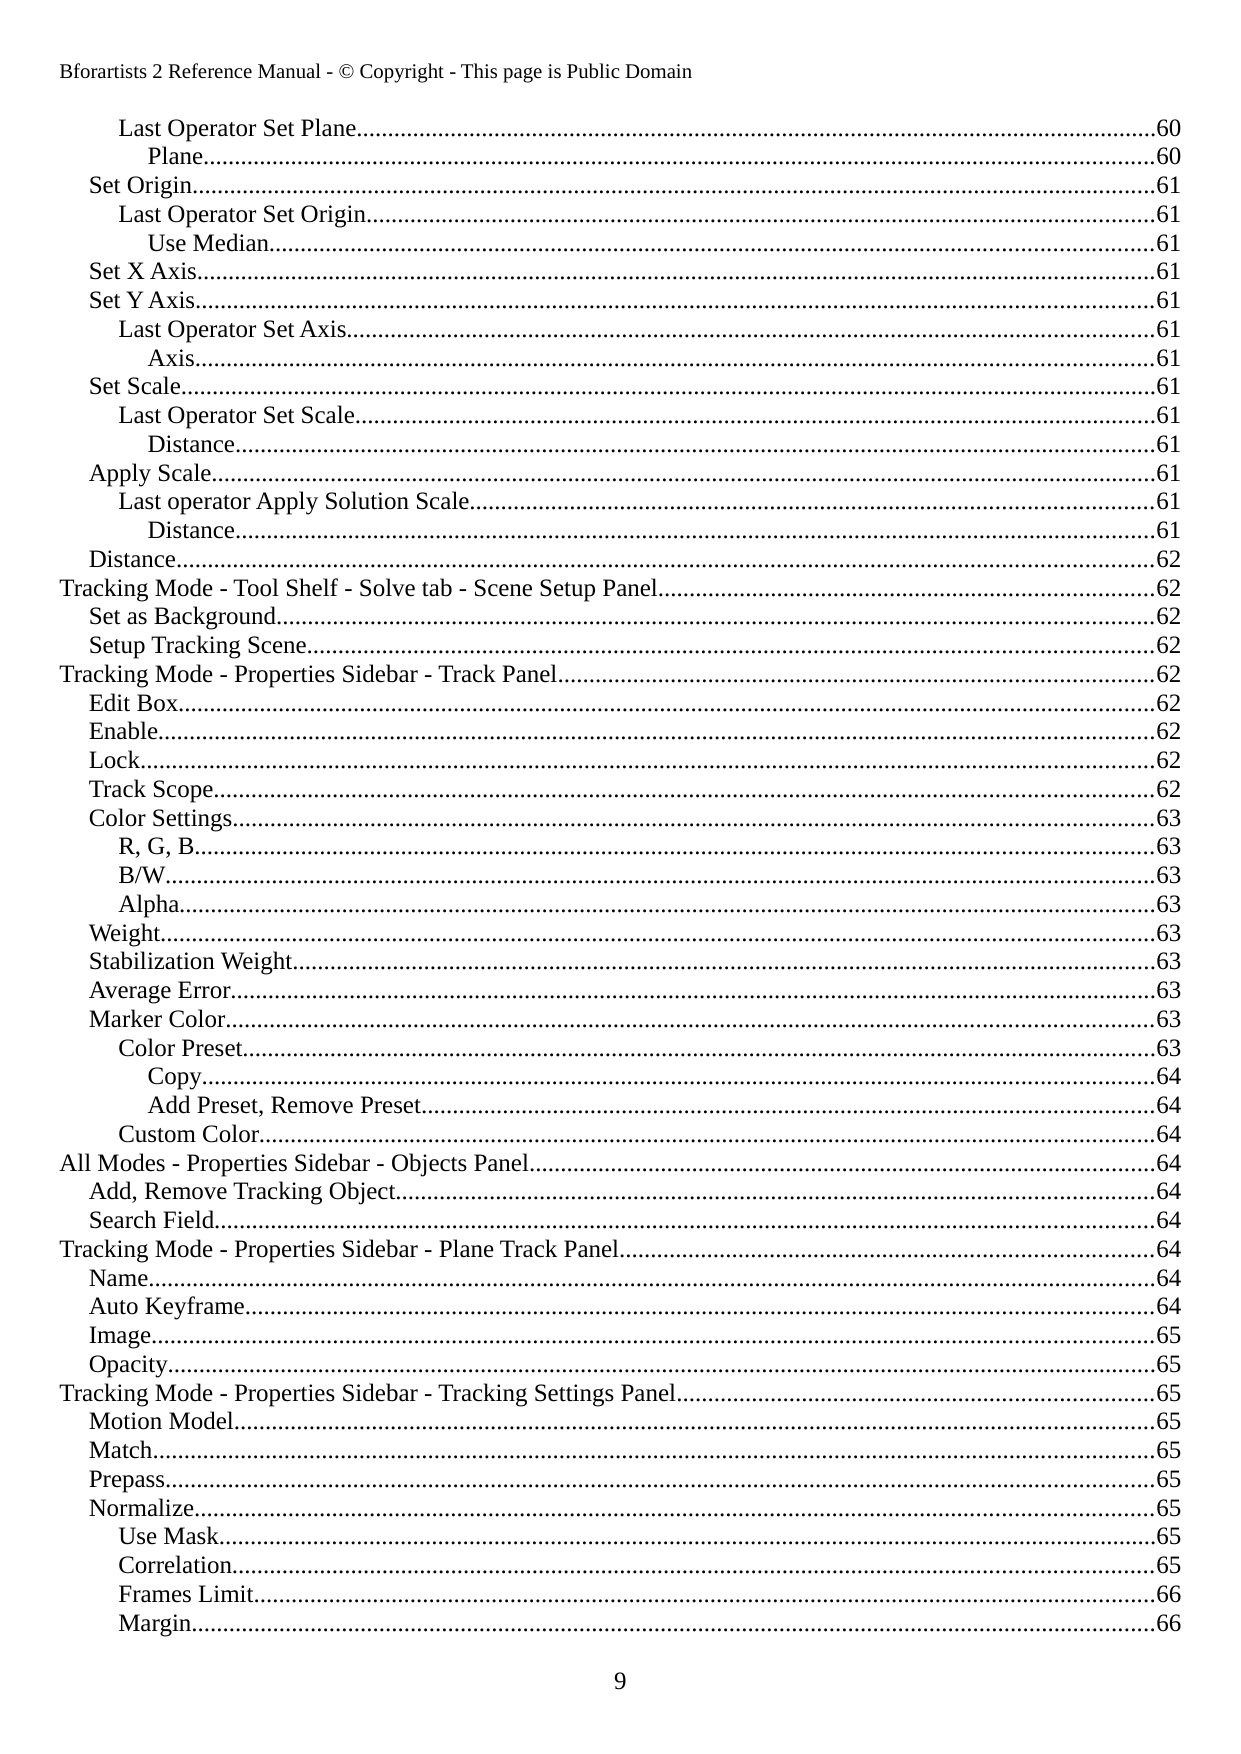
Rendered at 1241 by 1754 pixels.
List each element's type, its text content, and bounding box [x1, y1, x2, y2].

text Tracking Mode - Properties Sidebar - Plane Track Panel 64 [59, 1234, 1181, 1263]
text Image 65 [88, 1320, 1181, 1349]
text Tracking Mode - Properties Sidebar - Tracking Settings Panel 65 [59, 1378, 1181, 1406]
text Prepass 65 [88, 1464, 1181, 1493]
text Distance 61 [147, 429, 1181, 458]
text Set Origin 61 [88, 170, 1181, 199]
text Margin 66 [118, 1608, 1181, 1636]
text Set as Background 62 [88, 601, 1181, 630]
text All Modes - Properties Sidebar - Objects Panel 64 [59, 1148, 1181, 1176]
text Add Preset, Remove Preset 64 [147, 1090, 1181, 1119]
text Frames Limit 66 [118, 1579, 1181, 1608]
text Search Field 64 [88, 1205, 1181, 1234]
text Edit Box 62 [88, 688, 1181, 716]
text Track Scope 62 [88, 774, 1181, 803]
text Use Median 61 [147, 228, 1181, 256]
text Motion Model 65 [88, 1406, 1181, 1435]
text Lock 62 [88, 745, 1181, 774]
text Tracking Mode - Properties Sidebar - Track Panel 62 [59, 659, 1181, 688]
text Tracking Mode - Tool Shelf - Solve tab - Scene Setup Panel 62 [59, 573, 1181, 601]
text Distance 61 [147, 515, 1181, 544]
text Set Y Axis 61 [88, 285, 1181, 314]
text Last Operator Set Scale 61 [118, 400, 1181, 429]
text Custom Color 64 [118, 1119, 1181, 1148]
text Marker Color 63 [88, 1004, 1181, 1033]
text Name 64 [88, 1263, 1181, 1291]
text Last operator Apply Solution Scale 61 [118, 486, 1181, 515]
text Stabilization Weight 63 [88, 946, 1181, 975]
text Enable 62 [88, 716, 1181, 745]
text Last Operator Set Axis 61 [118, 314, 1181, 343]
text Color Preset 63 [118, 1033, 1181, 1061]
text Weight 63 [88, 918, 1181, 946]
text Auto Keyframe 64 [88, 1291, 1181, 1320]
text Color Settings 63 [88, 803, 1181, 831]
text R, G, B 63 [118, 831, 1181, 860]
text Last Operator Set Origin 61 [118, 199, 1181, 228]
text Plane 60 [147, 141, 1181, 170]
text Axis 61 [147, 343, 1181, 371]
text Set Scale 61 [88, 371, 1181, 400]
text Average Error 63 [88, 975, 1181, 1004]
text Use Mask 65 [118, 1521, 1181, 1550]
text Apply Scale 61 [88, 458, 1181, 486]
text B/W 63 [118, 860, 1181, 889]
text Add, Remove Tracking Object 64 [88, 1176, 1181, 1205]
text Match 65 [88, 1435, 1181, 1464]
text Copy 64 [147, 1061, 1181, 1090]
text Set X Axis 61 [88, 256, 1181, 285]
text Normalize 65 [88, 1493, 1181, 1521]
text Distance 62 [88, 544, 1181, 573]
text Setup Tracking Scene 62 [88, 630, 1181, 659]
text Opacity 65 [88, 1349, 1181, 1378]
text Last Operator Set Plane 60 [118, 113, 1181, 141]
text Correlation 65 [118, 1550, 1181, 1579]
text Alpha 63 [118, 889, 1181, 918]
